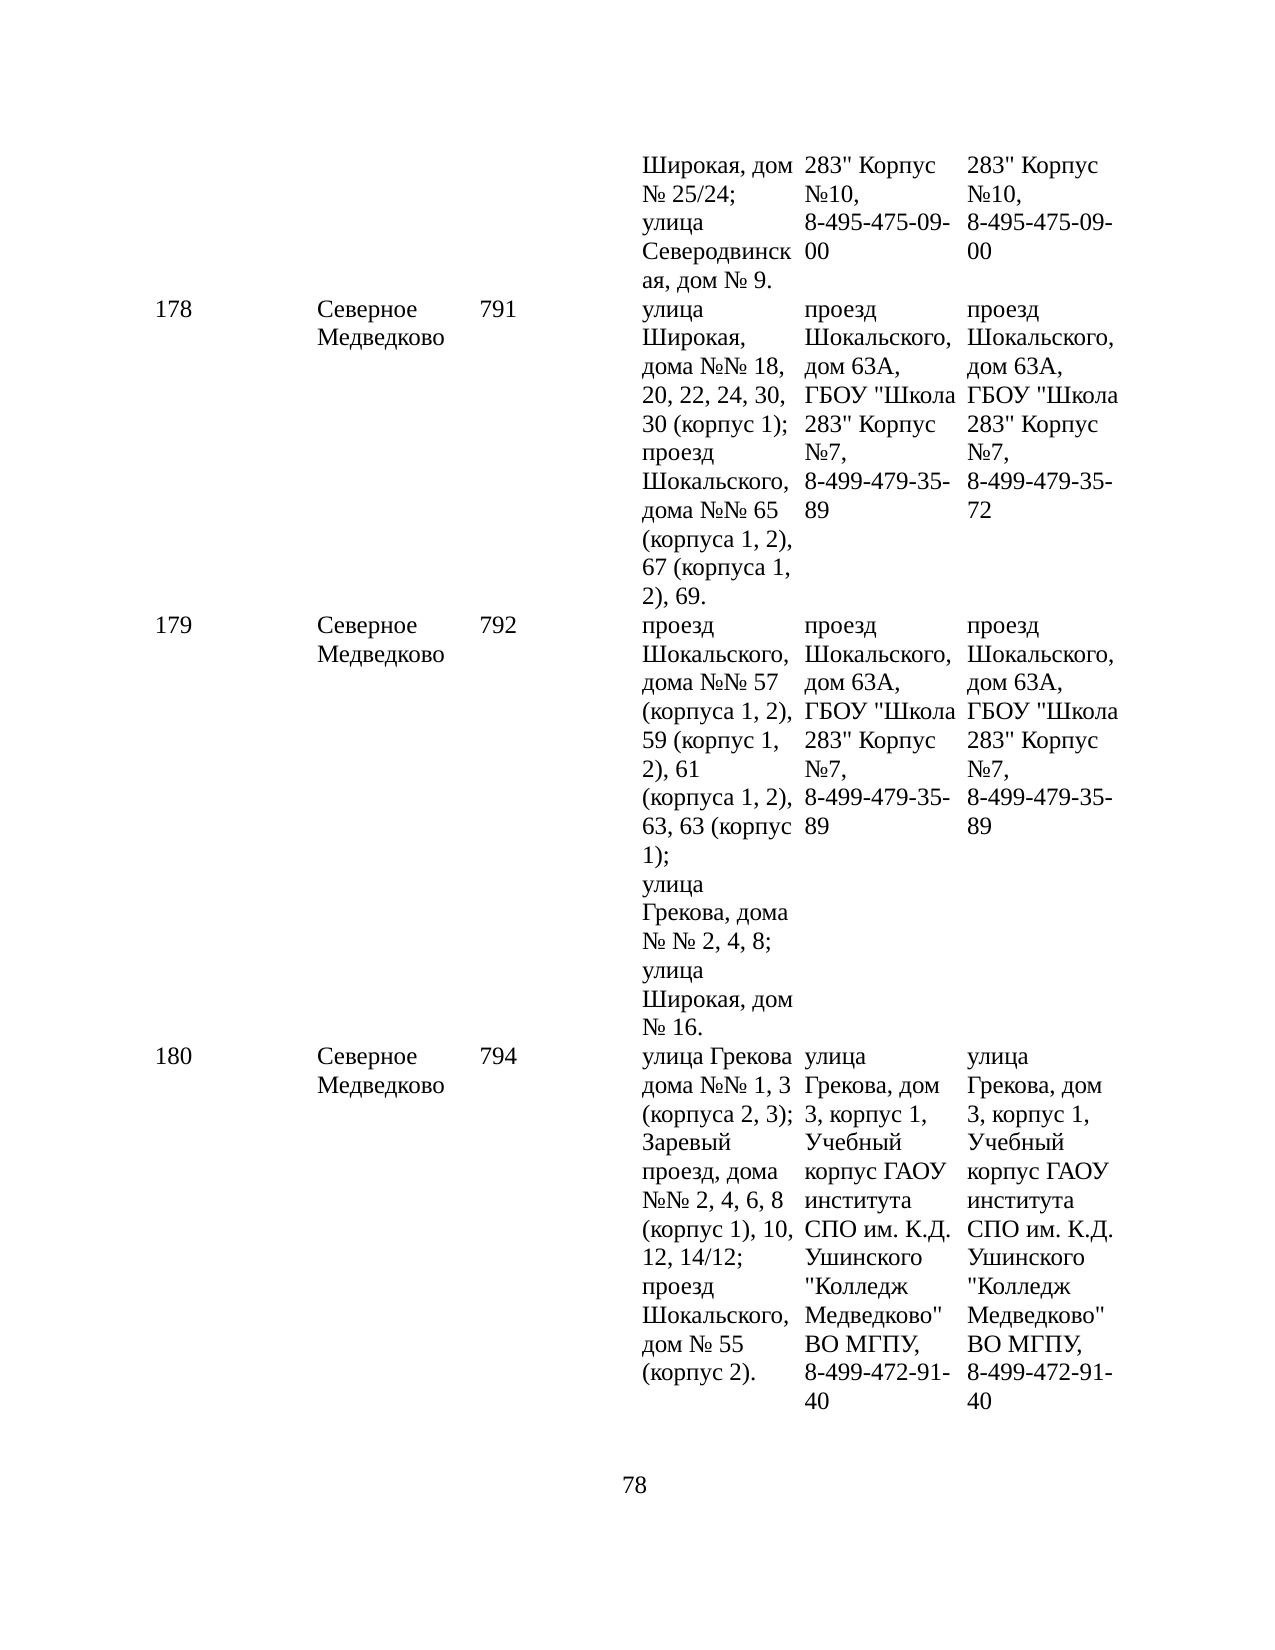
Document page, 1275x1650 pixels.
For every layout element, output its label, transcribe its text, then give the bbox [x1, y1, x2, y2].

table_cell 791 [475, 294, 637, 610]
table_cell 794 [475, 1041, 637, 1415]
table_cell [475, 150, 637, 294]
table_cell [313, 150, 475, 294]
table_cell проезд Шокальского, дом 63А, ГБОУ "Школа 283" Корпус №7, 8-499-479-35-72 [963, 294, 1125, 610]
table_cell 283" Корпус №10, 8-495-475-09-00 [800, 150, 962, 294]
table_cell улица Широкая, дома №№ 18, 20, 22, 24, 30, 30 (корпус 1); проезд Шокальского, дома №№ 65 (корпуса 1, 2), 67 (корпуса 1, 2), 69. [638, 294, 800, 610]
table_cell Северное Медведково [313, 1041, 475, 1415]
table_cell Широкая, дом № 25/24; улица Северодвинская, дом № 9. [638, 150, 800, 294]
table_cell улица Грекова дома №№ 1, 3 (корпуса 2, 3); Заревый проезд, дома №№ 2, 4, 6, 8 (корпус 1), 10, 12, 14/12; проезд Шокальского, дом № 55 (корпус 2). [638, 1041, 800, 1415]
table_cell Северное Медведково [313, 294, 475, 610]
table_cell [150, 150, 312, 294]
table_cell 283" Корпус №10, 8-495-475-09-00 [963, 150, 1125, 294]
table_cell проезд Шокальского, дом 63А, ГБОУ "Школа 283" Корпус №7, 8-499-479-35-89 [963, 610, 1125, 1041]
table_cell 178 [150, 294, 312, 610]
table_cell Северное Медведково [313, 610, 475, 1041]
table_cell проезд Шокальского, дома №№ 57 (корпуса 1, 2), 59 (корпус 1, 2), 61 (корпуса 1, 2), 63, 63 (корпус 1); улица Грекова, дома № № 2, 4, 8; улица Широкая, дом № 16. [638, 610, 800, 1041]
table_cell 180 [150, 1041, 312, 1415]
table_cell 792 [475, 610, 637, 1041]
table_cell улица Грекова, дом 3, корпус 1, Учебный корпус ГАОУ института СПО им. К.Д. Ушинского "Колледж Медведково" ВО МГПУ, 8-499-472-91-40 [800, 1041, 962, 1415]
table_cell проезд Шокальского, дом 63А, ГБОУ "Школа 283" Корпус №7, 8-499-479-35-89 [800, 294, 962, 610]
table_cell 179 [150, 610, 312, 1041]
table_cell проезд Шокальского, дом 63А, ГБОУ "Школа 283" Корпус №7, 8-499-479-35-89 [800, 610, 962, 1041]
table_cell улица Грекова, дом 3, корпус 1, Учебный корпус ГАОУ института СПО им. К.Д. Ушинского "Колледж Медведково" ВО МГПУ, 8-499-472-91-40 [963, 1041, 1125, 1415]
